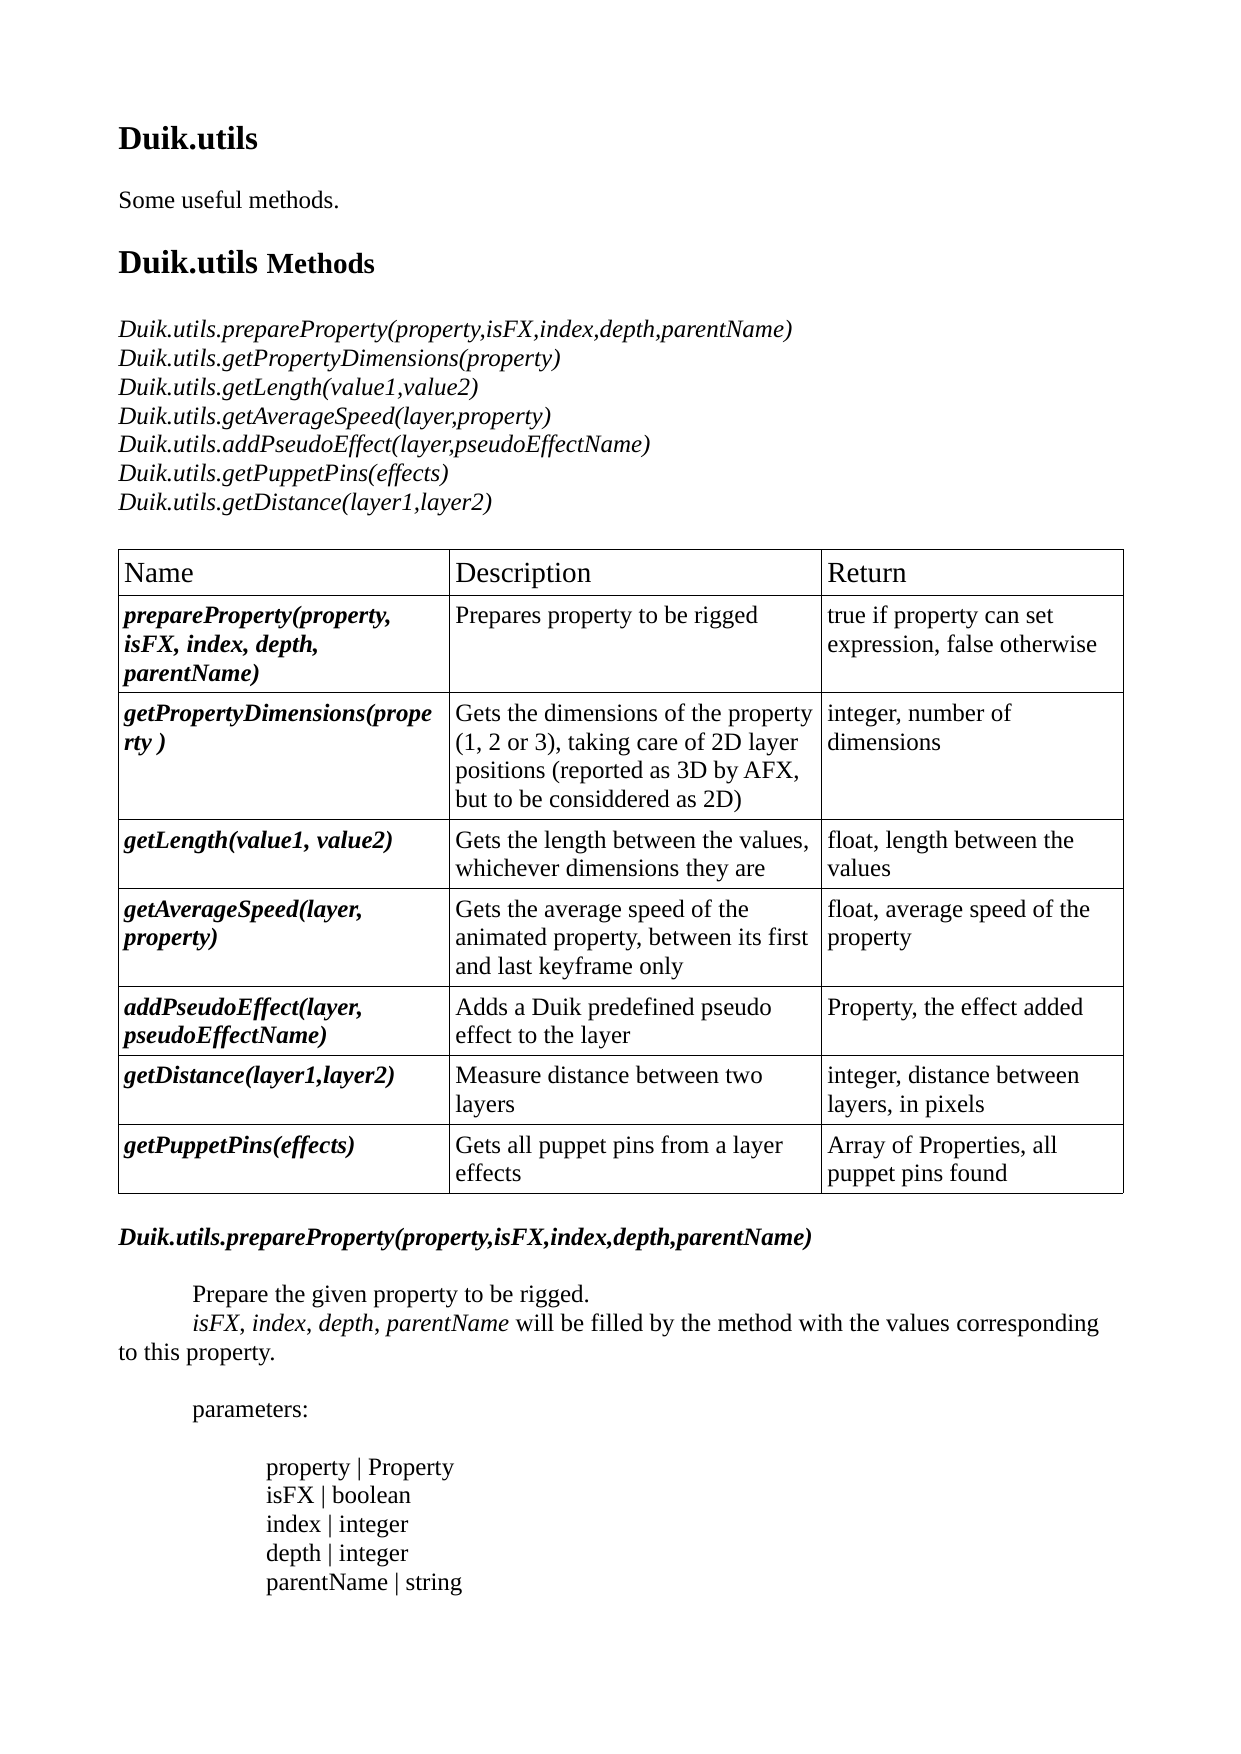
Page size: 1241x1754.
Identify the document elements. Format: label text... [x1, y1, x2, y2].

text Duik.utils.getAverageSpeed(layer,property) [118, 401, 1122, 429]
text Duik.utils.getPuppetPins(effects) [118, 458, 1122, 487]
table_cell getAverageSpeed(layer, property) [119, 889, 449, 986]
text parentName | string [118, 1567, 1122, 1596]
text Duik.utils.addPseudoEffect(layer,pseudoEffectName) [118, 429, 1122, 458]
text isFX | boolean [118, 1481, 1122, 1509]
table_cell Gets the average speed of the animated property, between its first and last keyframe only [450, 889, 821, 986]
text isFX, index, depth, parentName will be filled by the method with the values corresponding to this property. [118, 1308, 1122, 1366]
table_cell getLength(value1, value2) [119, 820, 449, 888]
text index | integer [118, 1509, 1122, 1538]
table_cell Gets all puppet pins from a layer effects [450, 1125, 821, 1193]
table_cell true if property can set expression, false otherwise [822, 596, 1123, 692]
table_cell getPropertyDimensions(property ) [119, 693, 449, 819]
text property | Property [118, 1452, 1122, 1481]
text Duik.utils Methods [118, 243, 1122, 281]
text parameters: [118, 1394, 1122, 1423]
table_header Return [822, 550, 1123, 594]
table_cell addPseudoEffect(layer, pseudoEffectName) [119, 987, 449, 1055]
table_cell integer, number of dimensions [822, 693, 1123, 819]
text Duik.utils [118, 118, 1122, 156]
text Duik.utils.getDistance(layer1,layer2) [118, 487, 1122, 516]
table_cell prepareProperty(property, isFX, index, depth, parentName) [119, 596, 449, 692]
text depth | integer [118, 1538, 1122, 1567]
text Duik.utils.prepareProperty(property,isFX,index,depth,parentName) [118, 314, 1122, 343]
table_cell getDistance(layer1,layer2) [119, 1056, 449, 1124]
table_cell float, average speed of the property [822, 889, 1123, 986]
table_cell Property, the effect added [822, 987, 1123, 1055]
table_cell float, length between the values [822, 820, 1123, 888]
table_cell Gets the dimensions of the property (1, 2 or 3), taking care of 2D layer positions (reported as 3D by AFX, but to be considdered as 2D) [450, 693, 821, 819]
table_header Description [450, 550, 821, 594]
table_cell Array of Properties, all puppet pins found [822, 1125, 1123, 1193]
text Duik.utils.getPropertyDimensions(property) [118, 343, 1122, 372]
text Some useful methods. [118, 185, 1122, 214]
text Prepare the given property to be rigged. [118, 1279, 1122, 1308]
table_cell Measure distance between two layers [450, 1056, 821, 1124]
table_header Name [119, 550, 449, 594]
text Duik.utils.prepareProperty(property,isFX,index,depth,parentName) [118, 1222, 1122, 1251]
table_cell getPuppetPins(effects) [119, 1125, 449, 1193]
text Duik.utils.getLength(value1,value2) [118, 372, 1122, 401]
table_cell integer, distance between layers, in pixels [822, 1056, 1123, 1124]
table_cell Prepares property to be rigged [450, 596, 821, 692]
table_cell Gets the length between the values, whichever dimensions they are [450, 820, 821, 888]
table_cell Adds a Duik predefined pseudo effect to the layer [450, 987, 821, 1055]
